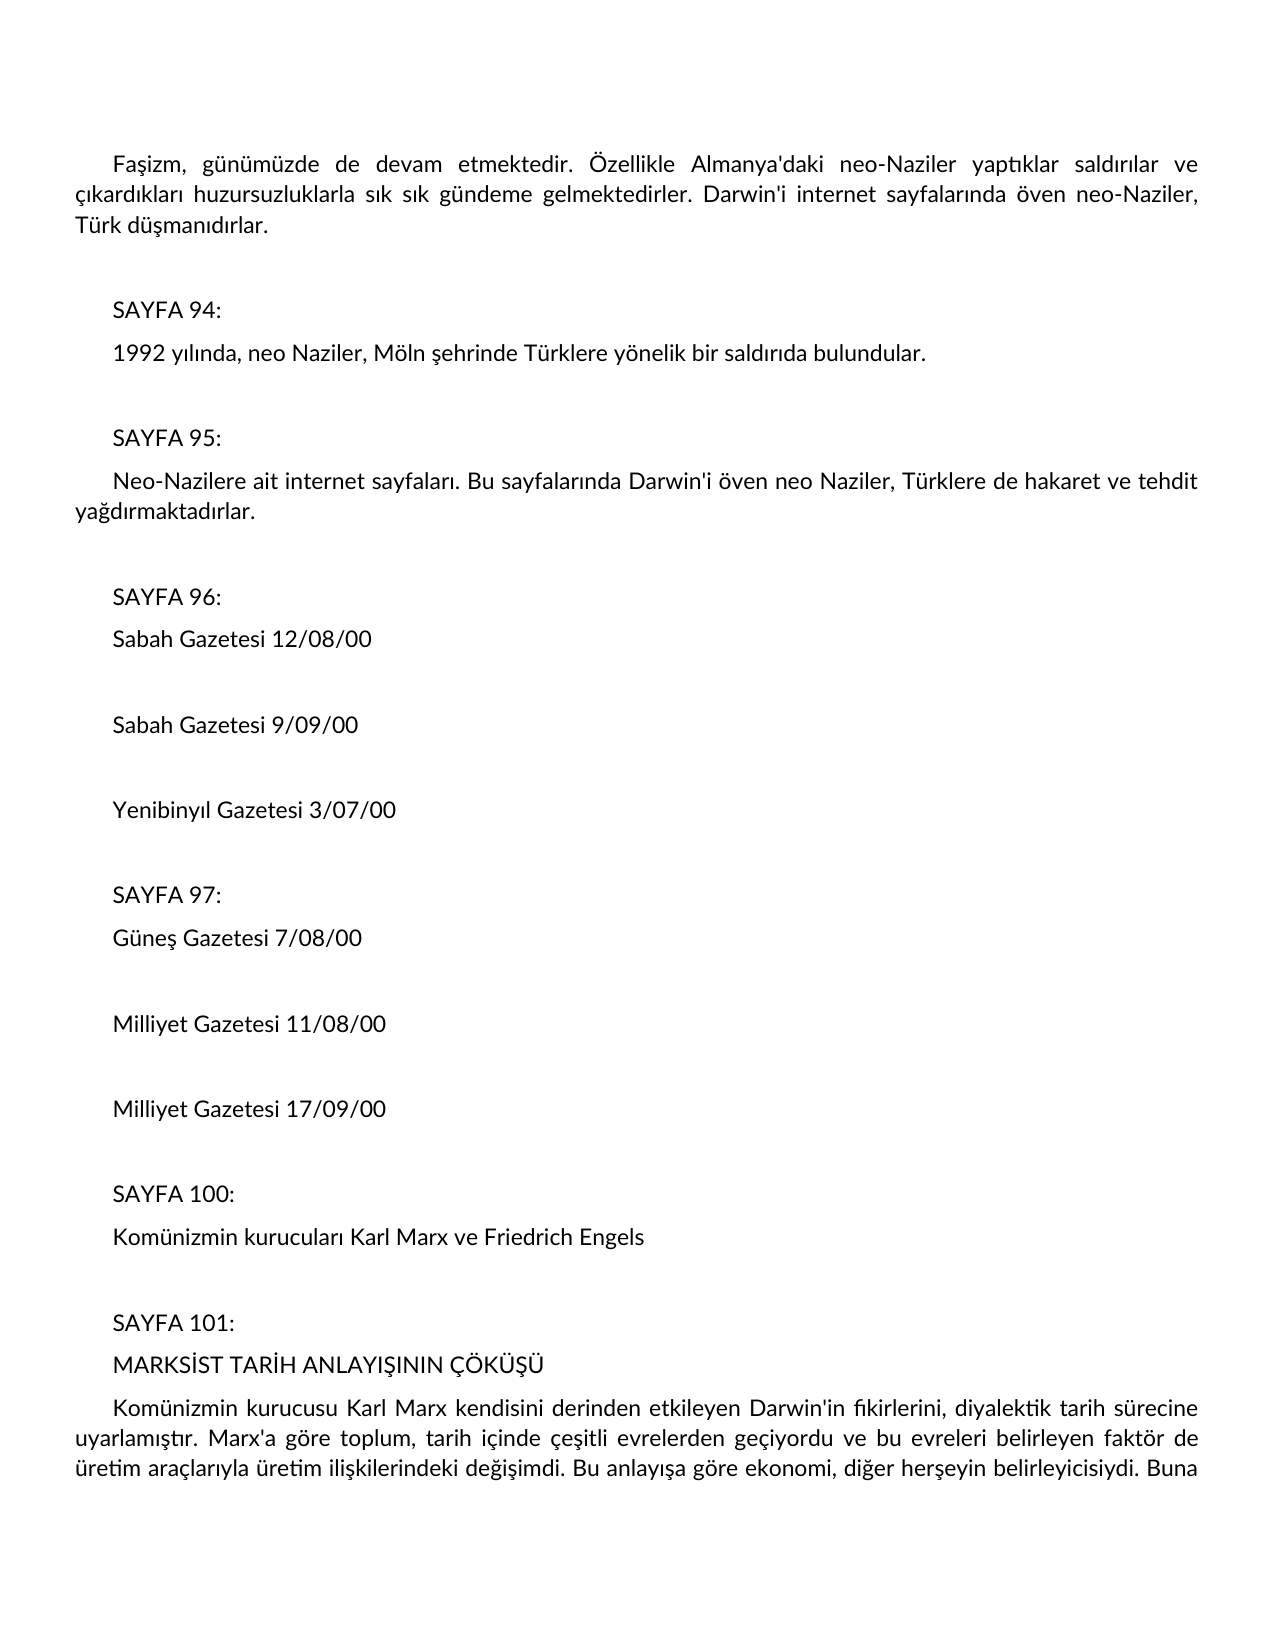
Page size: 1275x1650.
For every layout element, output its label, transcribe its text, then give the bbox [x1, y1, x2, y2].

text SAYFA 100: [75, 1180, 1200, 1208]
text Milliyet Gazetesi 11/08/00 [75, 1009, 1200, 1037]
text Milliyet Gazetesi 17/09/00 [75, 1095, 1200, 1122]
text Neo-Nazilere ait internet sayfaları. Bu sayfalarında Darwin'i öven neo Naziler, Türklere de hakaret ve tehdit yağdırmaktadırlar. [75, 467, 1200, 524]
text MARKSİST TARİH ANLAYIŞININ ÇÖKÜŞÜ [75, 1351, 1200, 1378]
text Sabah Gazetesi 9/09/00 [75, 710, 1200, 738]
text Yenibinyıl Gazetesi 3/07/00 [75, 796, 1200, 823]
text 1992 yılında, neo Naziler, Möln şehrinde Türklere yönelik bir saldırıda bulundular. [75, 338, 1200, 366]
text Faşizm, günümüzde de devam etmektedir. Özellikle Almanya'daki neo-Naziler yaptıklar saldırılar ve çıkardıkları huzursuzluklarla sık sık gündeme gelmektedirler. Darwin'i internet sayfalarında öven neo-Naziler, Türk düşmanıdırlar. [75, 150, 1200, 238]
text SAYFA 95: [75, 424, 1200, 451]
text SAYFA 94: [75, 296, 1200, 323]
text Sabah Gazetesi 12/08/00 [75, 625, 1200, 652]
text Komünizmin kurucusu Karl Marx kendisini derinden etkileyen Darwin'in fikirlerini, diyalektik tarih sürecine uyarlamıştır. Marx'a göre toplum, tarih içinde çeşitli evrelerden geçiyordu ve bu evreleri belirleyen faktör de üretim araçlarıyla üretim ilişkilerindeki değişimdi. Bu anlayışa göre ekonomi, diğer herşeyin belirleyicisiydi. Buna [75, 1394, 1200, 1482]
text Güneş Gazetesi 7/08/00 [75, 924, 1200, 951]
text Komünizmin kurucuları Karl Marx ve Friedrich Engels [75, 1223, 1200, 1250]
text SAYFA 101: [75, 1308, 1200, 1336]
text SAYFA 97: [75, 881, 1200, 909]
text SAYFA 96: [75, 582, 1200, 610]
